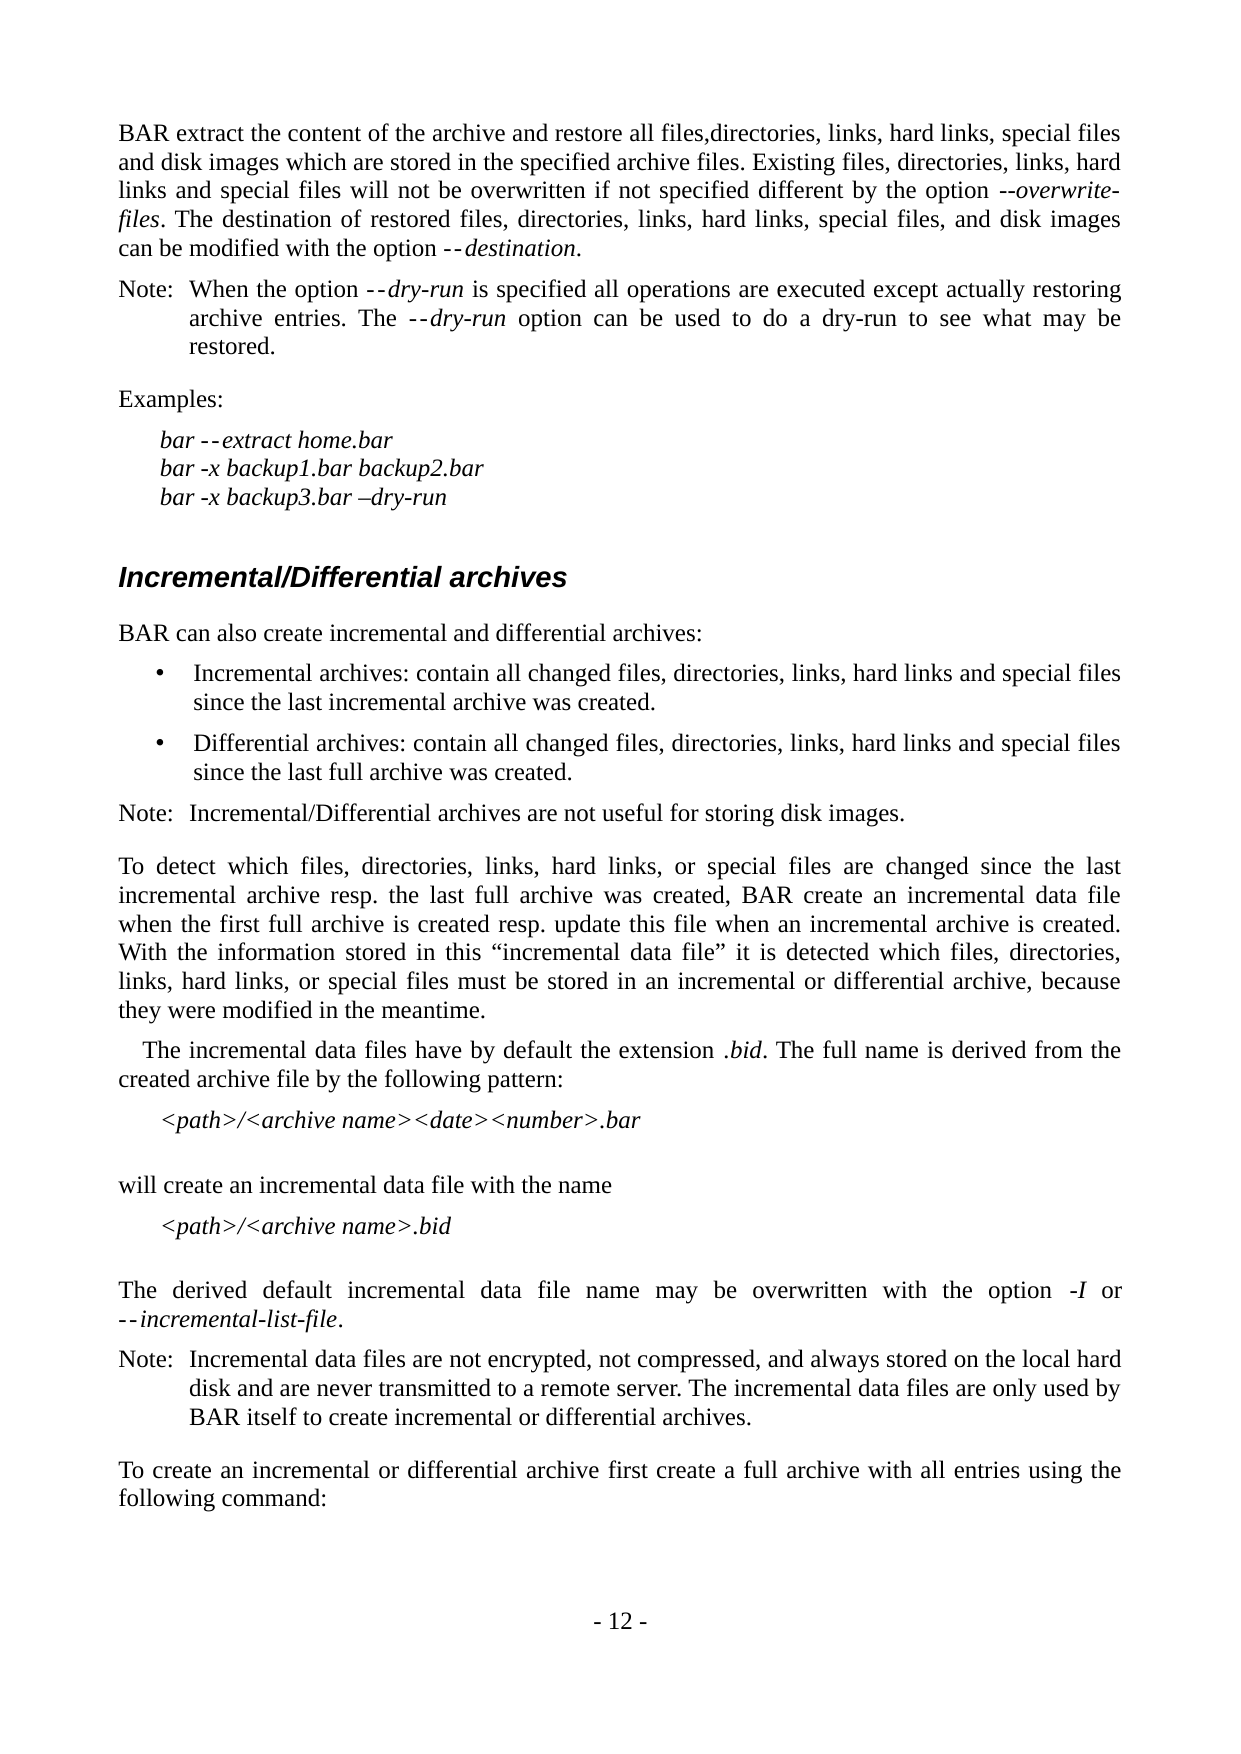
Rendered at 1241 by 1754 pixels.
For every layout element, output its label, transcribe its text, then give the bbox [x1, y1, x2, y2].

text <path>/<archive name>.bid [159, 1211, 1122, 1239]
text <path>/<archive name><date><number>.bar [159, 1106, 1122, 1134]
text The derived default incremental data file name may be overwritten with the option -I or ‑‑incremental-list-file. [118, 1275, 1122, 1333]
text To detect which files, directories, links, hard links, or special files are changed since the last incremental archive resp. the last full archive was created, BAR create an incremental data file when the first full archive is created resp. update this file when an incremental archive is created. With the information stored in this “incremental data file” it is detected which files, directories, links, hard links, or special files must be stored in an incremental or differential archive, because they were modified in the meantime. [118, 851, 1122, 1024]
text To create an incremental or differential archive first create a full archive with all entries using the following command: [118, 1455, 1122, 1512]
text Note: Incremental/Differential archives are not useful for storing disk images. [118, 798, 1122, 827]
text Note: Incremental data files are not encrypted, not compressed, and always stored on the local hard disk and are never transmitted to a remote server. The incremental data files are only used by BAR itself to create incremental or differential archives. [118, 1344, 1122, 1431]
text bar -x backup1.bar backup2.bar [159, 453, 1122, 482]
subtitle Incremental/Differential archives [118, 560, 1122, 593]
text Note: When the option ‑‑dry-run is specified all operations are executed except actually restoring archive entries. The ‑‑dry-run option can be used to do a dry-run to see what may be restored. [118, 274, 1122, 360]
text Examples: [118, 384, 1122, 413]
text BAR extract the content of the archive and restore all files,directories, links, hard links, special files and disk images which are stored in the specified archive files. Existing files, directories, links, hard links and special files will not be overwritten if not specified different by the option ‑‑overwrite-files. The destination of restored files, directories, links, hard links, special files, and disk images can be modified with the option ‑‑destination. [118, 118, 1122, 262]
text bar -x backup3.bar –dry-run [159, 482, 1122, 511]
text BAR can also create incremental and differential archives: [118, 618, 1122, 646]
text bar ‑‑extract home.bar [159, 425, 1122, 453]
text will create an incremental data file with the name [118, 1170, 1122, 1199]
text The incremental data files have by default the extension .bid. The full name is derived from the created archive file by the following pattern: [118, 1036, 1122, 1093]
list Incremental archives: contain all changed files, directories, links, hard links and special files since the last incremental archive was created. [156, 658, 1122, 716]
list Differential archives: contain all changed files, directories, links, hard links and special files since the last full archive was created. [156, 728, 1122, 786]
